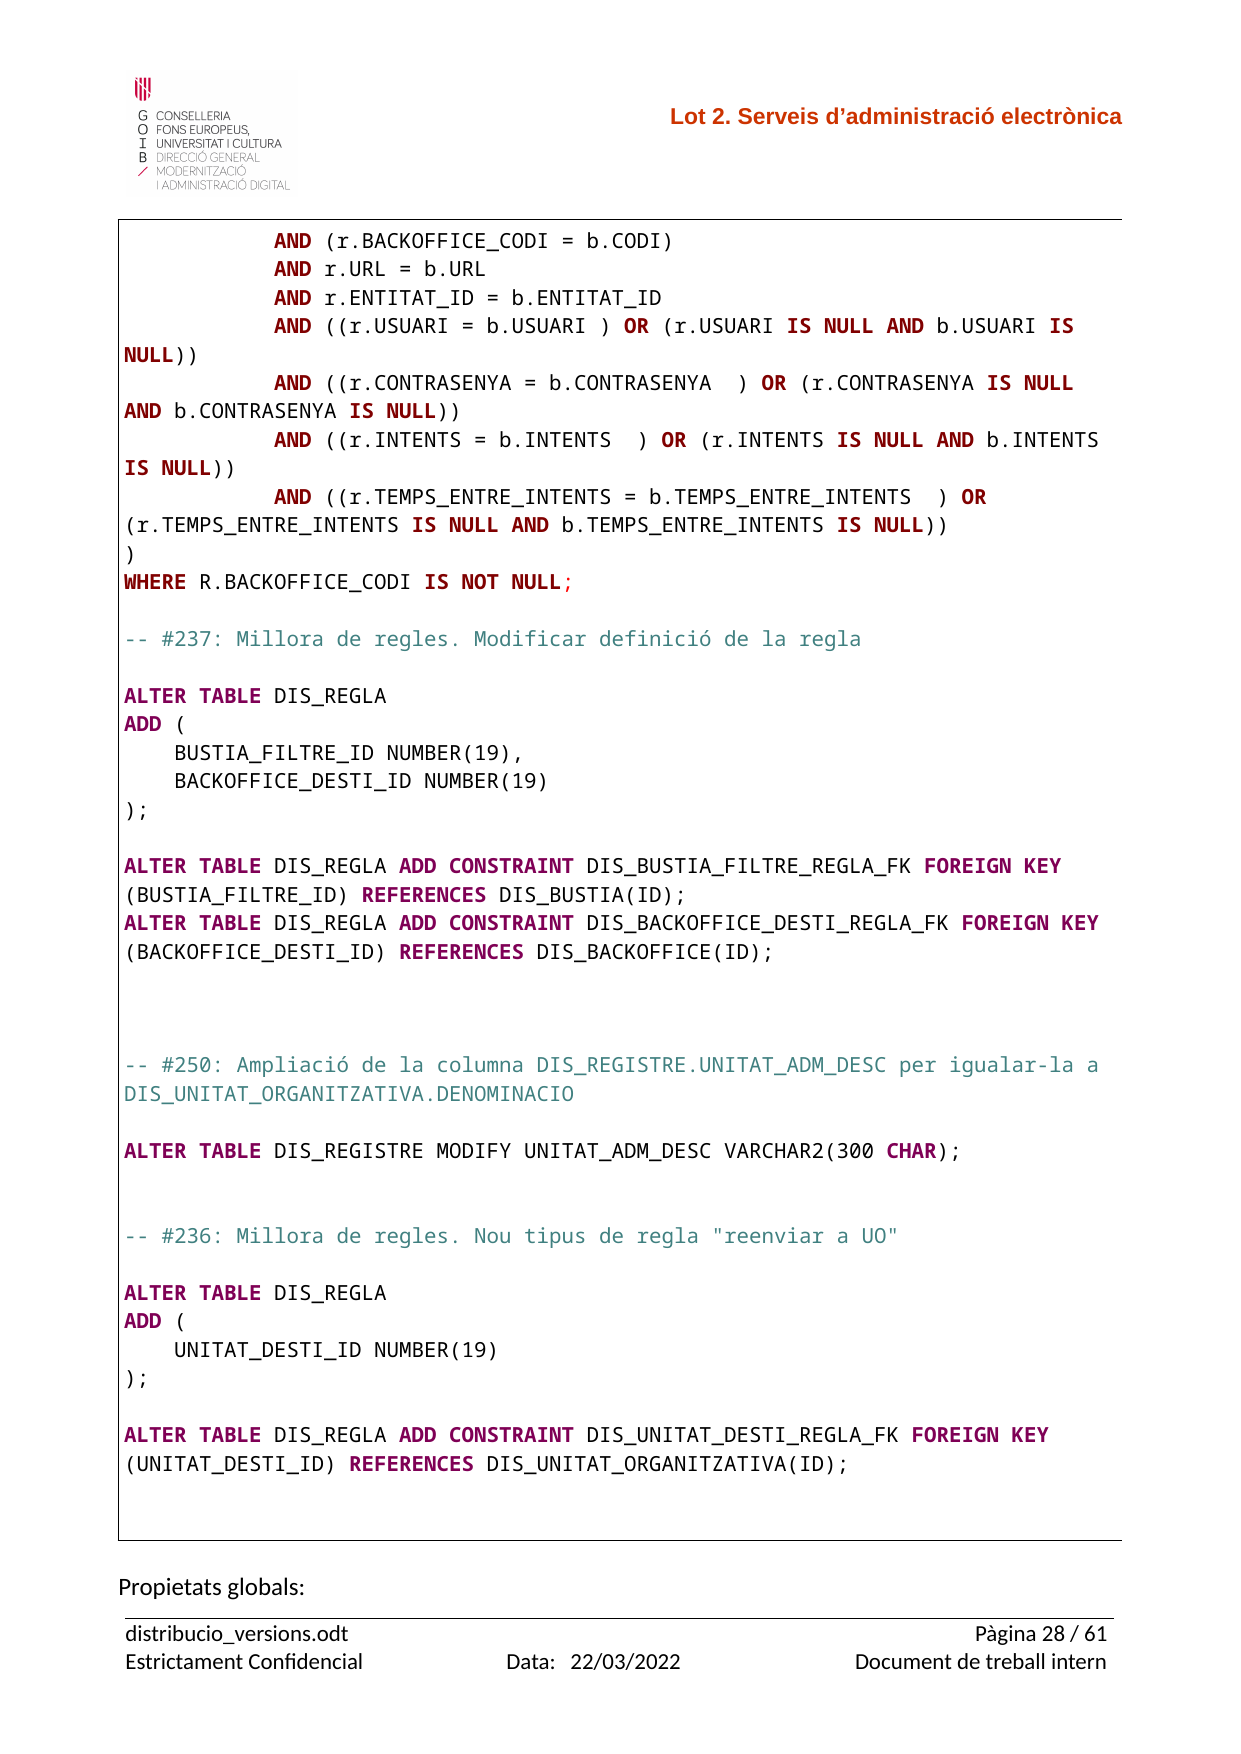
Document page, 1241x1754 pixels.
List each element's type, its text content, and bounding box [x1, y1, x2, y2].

table_header AND (r.BACKOFFICE_CODI = b.CODI) AND r.URL = b.URL AND r.ENTITAT_ID = b.ENTITAT_ID AND ((r.USUARI = b.USUARI ) OR (r.USUARI IS NULL AND b.USUARI IS NULL)) AND ((r.CONTRASENYA = b.CONTRASENYA ) OR (r.CONTRASENYA IS NULL AND b.CONTRASENYA IS NULL)) AND ((r.INTENTS = b.INTENTS ) OR (r.INTENTS IS NULL AND b.INTENTS IS NULL)) AND ((r.TEMPS_ENTRE_INTENTS = b.TEMPS_ENTRE_INTENTS ) OR (r.TEMPS_ENTRE_INTENTS IS NULL AND b.TEMPS_ENTRE_INTENTS IS NULL)) ) WHERE R.BACKOFFICE_CODI IS NOT NULL; -- #237: Millora de regles. Modificar definició de la regla ALTER TABLE DIS_REGLA ADD ( BUSTIA_FILTRE_ID NUMBER(19), BACKOFFICE_DESTI_ID NUMBER(19) ); ALTER TABLE DIS_REGLA ADD CONSTRAINT DIS_BUSTIA_FILTRE_REGLA_FK FOREIGN KEY (BUSTIA_FILTRE_ID) REFERENCES DIS_BUSTIA(ID); ALTER TABLE DIS_REGLA ADD CONSTRAINT DIS_BACKOFFICE_DESTI_REGLA_FK FOREIGN KEY (BACKOFFICE_DESTI_ID) REFERENCES DIS_BACKOFFICE(ID); -- #250: Ampliació de la columna DIS_REGISTRE.UNITAT_ADM_DESC per igualar-la a DIS_UNITAT_ORGANITZATIVA.DENOMINACIO ALTER TABLE DIS_REGISTRE MODIFY UNITAT_ADM_DESC VARCHAR2(300 CHAR); -- #236: Millora de regles. Nou tipus de regla "reenviar a UO" ALTER TABLE DIS_REGLA ADD ( UNITAT_DESTI_ID NUMBER(19) ); ALTER TABLE DIS_REGLA ADD CONSTRAINT DIS_UNITAT_DESTI_REGLA_FK FOREIGN KEY (UNITAT_DESTI_ID) REFERENCES DIS_UNITAT_ORGANITZATIVA(ID); [119, 220, 1122, 1540]
picture [126, 70, 299, 197]
text Propietats globals: [118, 1571, 1122, 1602]
